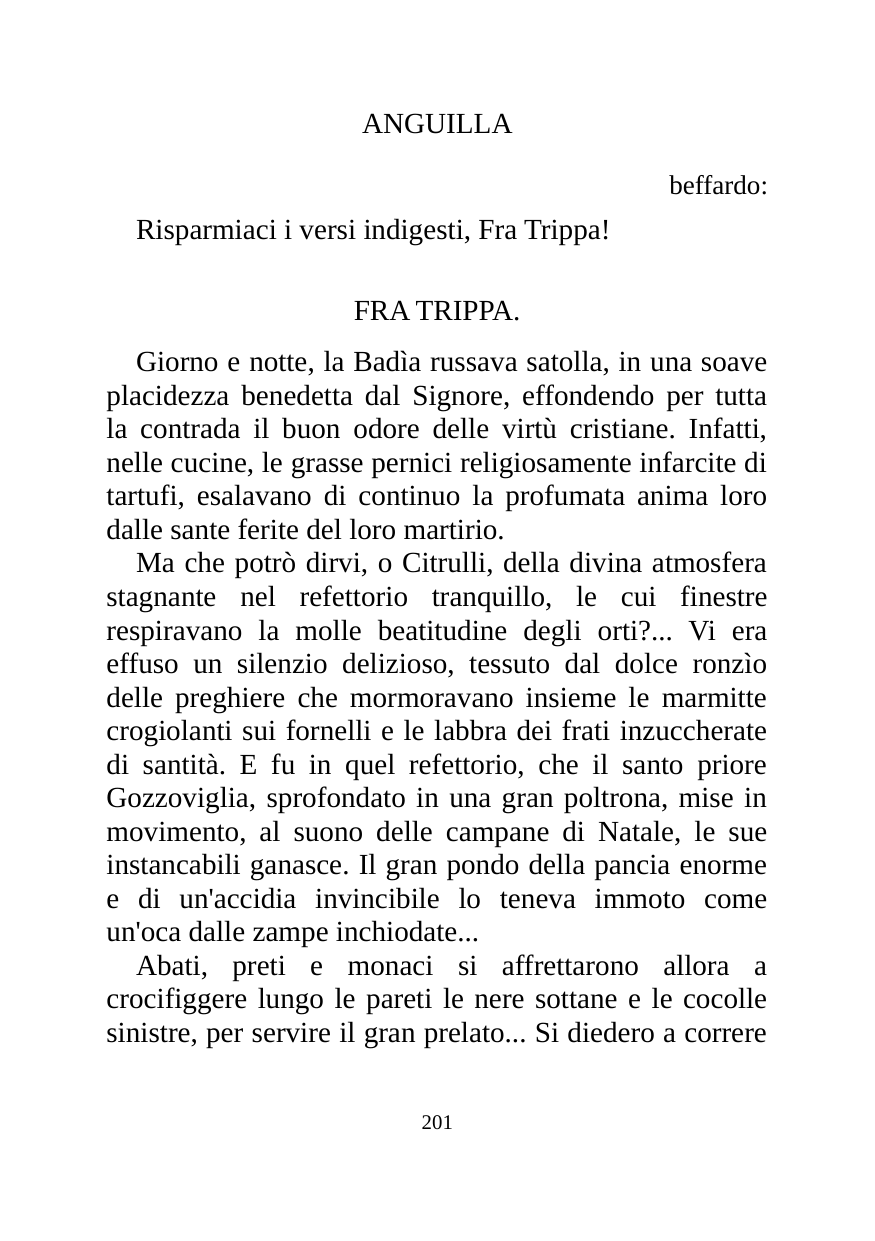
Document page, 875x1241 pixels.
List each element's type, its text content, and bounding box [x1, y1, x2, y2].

text Risparmiaci i versi indigesti, Fra Trippa! [106, 212, 768, 246]
text ANGUILLA [106, 106, 768, 140]
text Abati, preti e monaci si affrettarono allora a crocifiggere lungo le pareti le nere sottane e le cocolle sinistre, per servire il gran prelato... Si diedero a correre [106, 948, 768, 1049]
text Giorno e notte, la Badìa russava satolla, in una soave placidezza benedetta dal Signore, effondendo per tutta la contrada il buon odore delle virtù cristiane. Infatti, nelle cucine, le grasse pernici religiosamente infarcite di tartufi, esalavano di continuo la profumata anima loro dalle sante ferite del loro martirio. [106, 344, 768, 546]
text Ma che potrò dirvi, o Citrulli, della divina atmosfera stagnante nel refettorio tranquillo, le cui finestre respiravano la molle beatitudine degli orti?... Vi era effuso un silenzio delizioso, tessuto dal dolce ronzìo delle preghiere che mormoravano insieme le marmitte crogiolanti sui fornelli e le labbra dei frati inzuccherate di santità. E fu in quel refettorio, che il santo priore Gozzoviglia, sprofondato in una gran poltrona, mise in movimento, al suono delle campane di Natale, le sue instancabili ganasce. Il gran pondo della pancia enorme e di un'accidia invincibile lo teneva immoto come un'oca dalle zampe inchiodate... [106, 546, 768, 948]
text beffardo: [402, 169, 768, 200]
text FRA TRIPPA. [106, 293, 768, 327]
